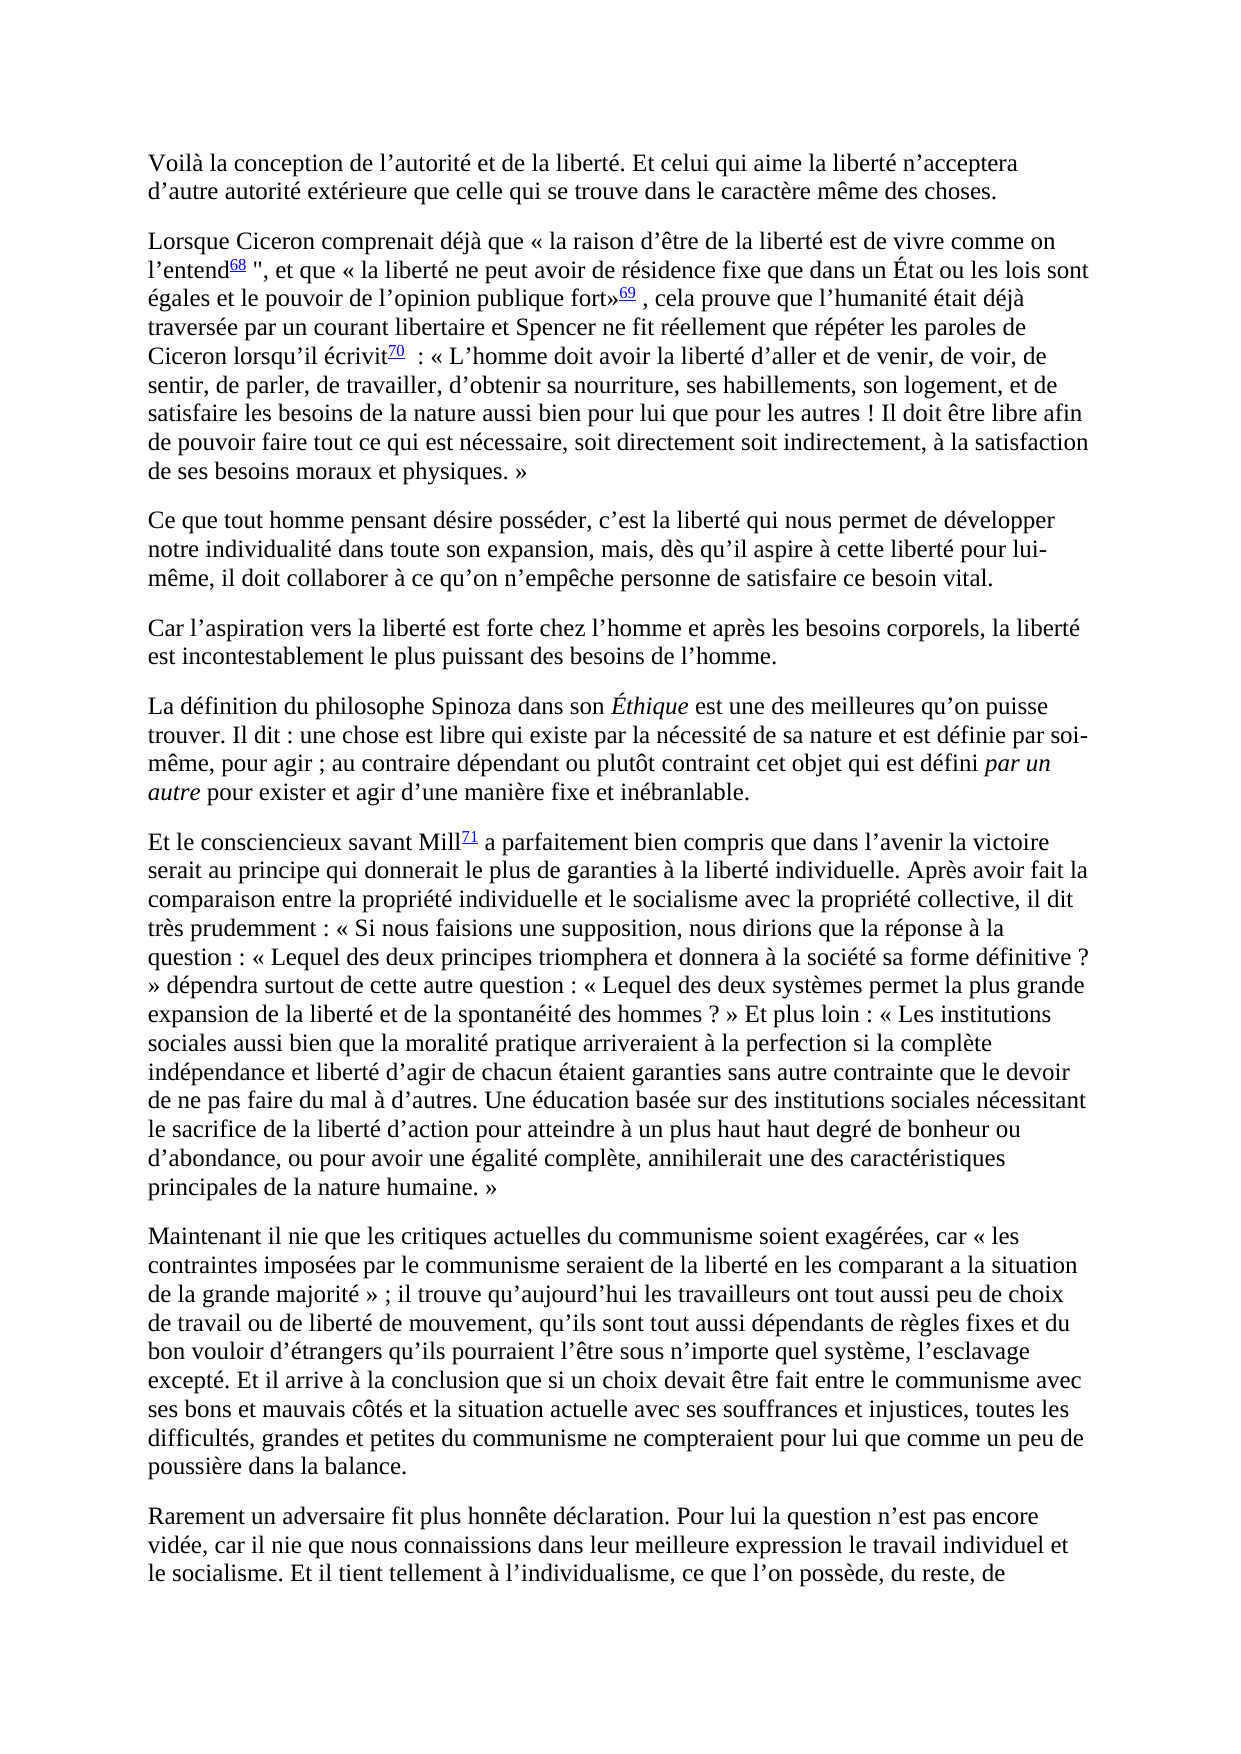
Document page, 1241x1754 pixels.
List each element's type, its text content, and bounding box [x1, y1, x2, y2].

text Maintenant il nie que les critiques actuelles du communisme soient exagérées, car « les contraintes imposées par le communisme seraient de la liberté en les comparant a la situation de la grande majorité » ; il trouve qu’aujourd’hui les travailleurs ont tout aussi peu de choix de travail ou de liberté de mouvement, qu’ils sont tout aussi dépendants de règles fixes et du bon vouloir d’étrangers qu’ils pourraient l’être sous n’importe quel système, l’esclavage excepté. Et il arrive à la conclusion que si un choix devait être fait entre le communisme avec ses bons et mauvais côtés et la situation actuelle avec ses souffrances et injustices, toutes les difficultés, grandes et petites du communisme ne compteraient pour lui que comme un peu de poussière dans la balance. [148, 1221, 1093, 1480]
text Car l’aspiration vers la liberté est forte chez l’homme et après les besoins corporels, la liberté est incontestablement le plus puissant des besoins de l’homme. [148, 613, 1093, 670]
text Voilà la conception de l’autorité et de la liberté. Et celui qui aime la liberté n’acceptera d’autre autorité extérieure que celle qui se trouve dans le caractère même des choses. [148, 148, 1093, 205]
text Ce que tout homme pensant désire posséder, c’est la liberté qui nous permet de développer notre individualité dans toute son expansion, mais, dès qu’il aspire à cette liberté pour lui-même, il doit collaborer à ce qu’on n’empêche personne de satisfaire ce besoin vital. [148, 506, 1093, 592]
text Rarement un adversaire fit plus honnête déclaration. Pour lui la question n’est pas encore vidée, car il nie que nous connaissions dans leur meilleure expression le travail individuel et le socialisme. Et il tient tellement à l’individualisme, ce que l’on possède, du reste, de [148, 1501, 1093, 1587]
text La définition du philosophe Spinoza dans son Éthique est une des meilleures qu’on puisse trouver. Il dit : une chose est libre qui existe par la nécessité de sa nature et est définie par soi-même, pour agir ; au contraire dépendant ou plutôt contraint cet objet qui est défini par un autre pour exister et agir d’une manière fixe et inébranlable. [148, 691, 1093, 806]
text Lorsque Ciceron comprenait déjà que « la raison d’être de la liberté est de vivre comme on l’entend68 ", et que « la liberté ne peut avoir de résidence fixe que dans un État ou les lois sont égales et le pouvoir de l’opinion publique fort»69 , cela prouve que l’humanité était déjà traversée par un courant libertaire et Spencer ne fit réellement que répéter les paroles de Ciceron lorsqu’il écrivit70 : « L’homme doit avoir la liberté d’aller et de venir, de voir, de sentir, de parler, de travailler, d’obtenir sa nourriture, ses habillements, son logement, et de satisfaire les besoins de la nature aussi bien pour lui que pour les autres ! Il doit être libre afin de pouvoir faire tout ce qui est nécessaire, soit directement soit indirectement, à la satisfaction de ses besoins moraux et physiques. » [148, 226, 1093, 485]
text Et le consciencieux savant Mill71 a parfaitement bien compris que dans l’avenir la victoire serait au principe qui donnerait le plus de garanties à la liberté individuelle. Après avoir fait la comparaison entre la propriété individuelle et le socialisme avec la propriété collective, il dit très prudemment : « Si nous faisions une supposition, nous dirions que la réponse à la question : « Lequel des deux principes triomphera et donnera à la société sa forme définitive ? » dépendra surtout de cette autre question : « Lequel des deux systèmes permet la plus grande expansion de la liberté et de la spontanéité des hommes ? » Et plus loin : « Les institutions sociales aussi bien que la moralité pratique arriveraient à la perfection si la complète indépendance et liberté d’agir de chacun étaient garanties sans autre contrainte que le devoir de ne pas faire du mal à d’autres. Une éducation basée sur des institutions sociales nécessitant le sacrifice de la liberté d’action pour atteindre à un plus haut haut degré de bonheur ou d’abondance, ou pour avoir une égalité complète, annihilerait une des caractéristiques principales de la nature humaine. » [148, 827, 1093, 1201]
